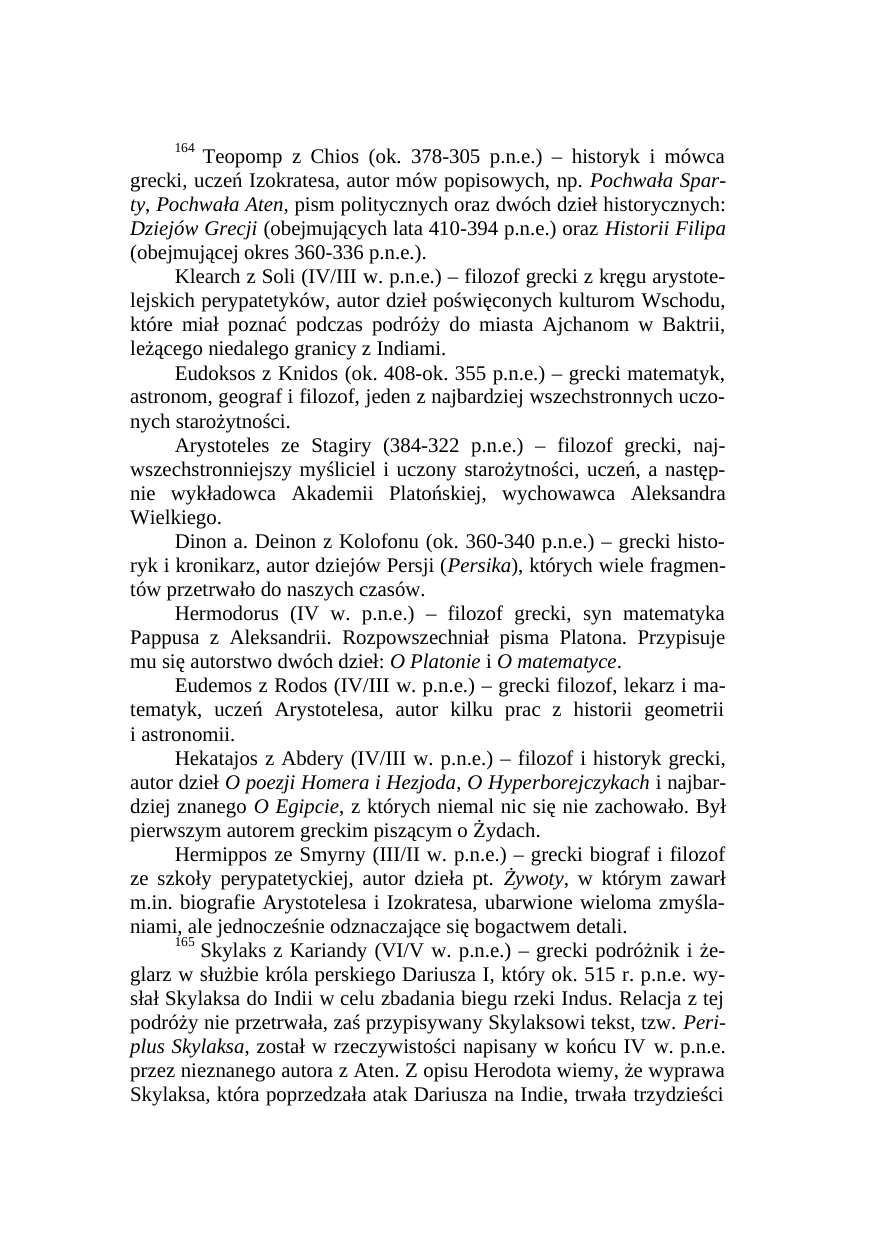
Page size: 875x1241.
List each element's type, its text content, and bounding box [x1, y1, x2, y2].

text Eudemos z Rodos (IV/III w. p.n.e.) – grecki filozof, lekarz i ma- tematyk, uczeń Arystotelesa, autor kilku prac z historii geometrii i astronomii. [130, 673, 726, 746]
text 164 Teopomp z Chios (ok. 378-305 p.n.e.) – historyk i mówca grecki, uczeń Izokratesa, autor mów popisowych, np. Pochwała Spar- ty, Pochwała Aten, pism politycznych oraz dwóch dzieł historycznych: Dziejów Grecji (obejmujących lata 410-394 p.n.e.) oraz Historii Filipa (obejmującej okres 360-336 p.n.e.). [130, 140, 726, 264]
text Hermodorus (IV w. p.n.e.) – filozof grecki, syn matematyka Pappusa z Aleksandrii. Rozpowszechniał pisma Platona. Przypisuje mu się autorstwo dwóch dzieł: O Platonie i O matematyce. [130, 601, 726, 673]
text 165 Skylaks z Kariandy (VI/V w. p.n.e.) – grecki podróżnik i że- glarz w służbie króla perskiego Dariusza I, który ok. 515 r. p.n.e. wy- słał Skylaksa do Indii w celu zbadania biegu rzeki Indus. Relacja z tej [130, 938, 726, 1010]
text Dinon a. Deinon z Kolofonu (ok. 360-340 p.n.e.) – grecki histo- ryk i kronikarz, autor dziejów Persji (Persika), których wiele fragmen- tów przetrwało do naszych czasów. [130, 529, 726, 601]
text Hermippos ze Smyrny (III/II w. p.n.e.) – grecki biograf i filozof ze szkoły perypatetyckiej, autor dzieła pt. Żywoty, w którym zawarł m.in. biografie Arystotelesa i Izokratesa, ubarwione wieloma zmyśla- niami, ale jednocześnie odznaczające się bogactwem detali. [130, 842, 726, 938]
text podróży nie przetrwała, zaś przypisywany Skylaksowi tekst, tzw. Peri- plus Skylaksa, został w rzeczywistości napisany w końcu IV w. p.n.e. przez nieznanego autora z Aten. Z opisu Herodota wiemy, że wyprawa Skylaksa, która poprzedzała atak Dariusza na Indie, trwała trzydzieści [130, 1010, 726, 1106]
text Eudoksos z Knidos (ok. 408-ok. 355 p.n.e.) – grecki matematyk, astronom, geograf i filozof, jeden z najbardziej wszechstronnych uczo- nych starożytności. [130, 360, 726, 433]
text Hekatajos z Abdery (IV/III w. p.n.e.) – filozof i historyk grecki, autor dzieł O poezji Homera i Hezjoda, O Hyperborejczykach i najbar- dziej znanego O Egipcie, z których niemal nic się nie zachowało. Był pierwszym autorem greckim piszącym o Żydach. [130, 746, 726, 842]
text Klearch z Soli (IV/III w. p.n.e.) – filozof grecki z kręgu arystote- lejskich perypatetyków, autor dzieł poświęconych kulturom Wschodu, które miał poznać podczas podróży do miasta Ajchanom w Baktrii, leżącego niedalego granicy z Indiami. [130, 264, 726, 360]
text Arystoteles ze Stagiry (384-322 p.n.e.) – filozof grecki, naj- wszechstronniejszy myśliciel i uczony starożytności, uczeń, a następ- nie wykładowca Akademii Platońskiej, wychowawca Aleksandra Wielkiego. [130, 433, 726, 529]
